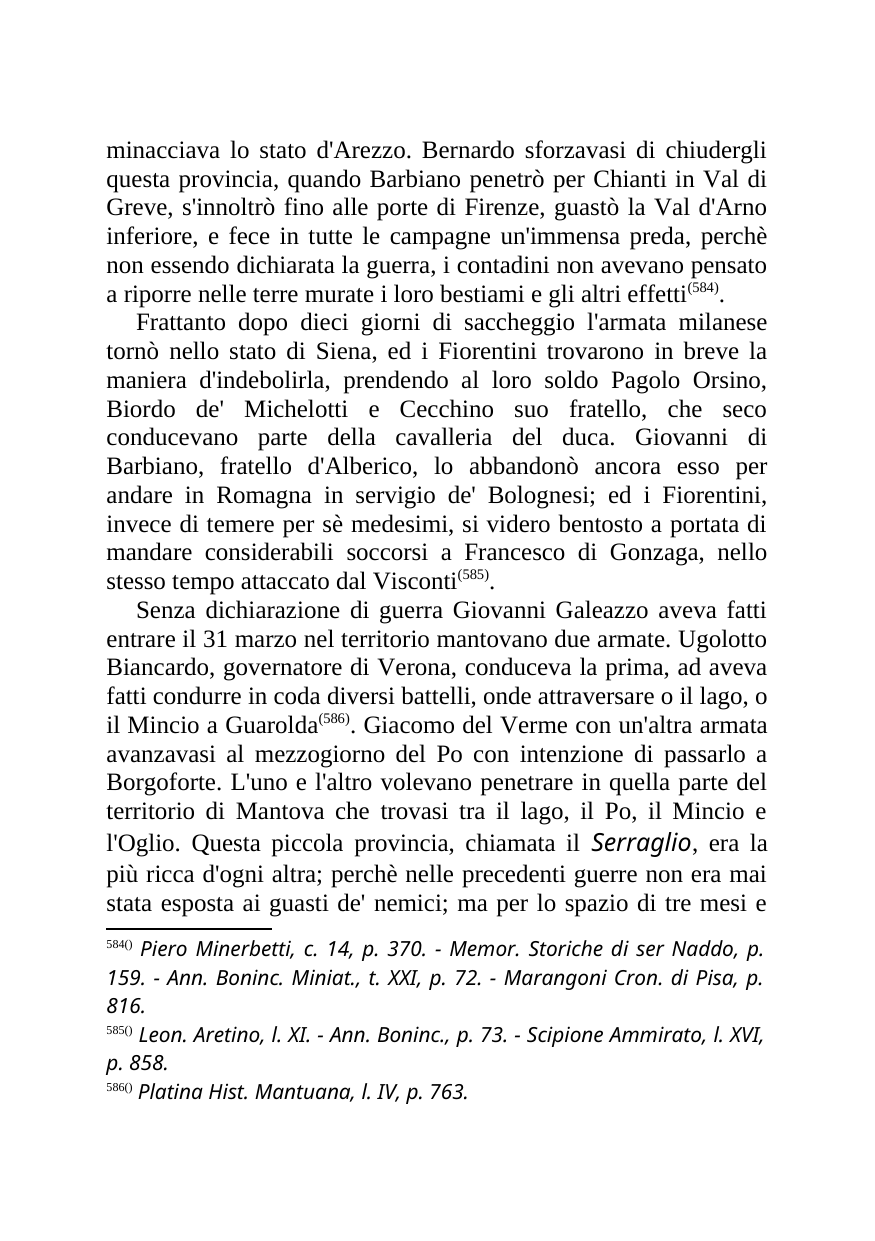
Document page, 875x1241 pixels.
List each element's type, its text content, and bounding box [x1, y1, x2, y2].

text Frattanto dopo dieci giorni di saccheggio l'armata milanese tornò nello stato di Siena, ed i Fiorentini trovarono in breve la maniera d'indebolirla, prendendo al loro soldo Pagolo Orsino, Biordo de' Michelotti e Cecchino suo fratello, che seco conducevano parte della cavalleria del duca. Giovanni di Barbiano, fratello d'Alberico, lo abbandonò ancora esso per andare in Romagna in servigio de' Bolognesi; ed i Fiorentini, invece di temere per sè medesimi, si videro bentosto a portata di mandare considerabili soccorsi a Francesco di Gonzaga, nello stesso tempo attaccato dal Visconti(). [106, 307, 768, 595]
text () Leon. Aretino, l. XI. - Ann. Boninc., p. 73. - Scipione Ammirato, l. XVI, p. 858. [106, 1020, 768, 1077]
text () Piero Minerbetti, c. 14, p. 370. - Memor. Storiche di ser Naddo, p. 159. - Ann. Boninc. Miniat., t. XXI, p. 72. - Marangoni Cron. di Pisa, p. 816. [106, 934, 768, 1020]
text () Platina Hist. Mantuana, l. IV, p. 763. [106, 1077, 768, 1105]
text minacciava lo stato d'Arezzo. Bernardo sforzavasi di chiudergli questa provincia, quando Barbiano penetrò per Chianti in Val di Greve, s'innoltrò fino alle porte di Firenze, guastò la Val d'Arno inferiore, e fece in tutte le campagne un'immensa preda, perchè non essendo dichiarata la guerra, i contadini non avevano pensato a riporre nelle terre murate i loro bestiami e gli altri effetti(). [106, 135, 768, 307]
text Senza dichiarazione di guerra Giovanni Galeazzo aveva fatti entrare il 31 marzo nel territorio mantovano due armate. Ugolotto Biancardo, governatore di Verona, conduceva la prima, ad aveva fatti condurre in coda diversi battelli, onde attraversare o il lago, o il Mincio a Guarolda(). Giacomo del Verme con un'altra armata avanzavasi al mezzogiorno del Po con intenzione di passarlo a Borgoforte. L'uno e l'altro volevano penetrare in quella parte del territorio di Mantova che trovasi tra il lago, il Po, il Mincio e l'Oglio. Questa piccola provincia, chiamata il Serraglio, era la più ricca d'ogni altra; perchè nelle precedenti guerre non era mai stata esposta ai guasti de' nemici; ma per lo spazio di tre mesi e [106, 595, 768, 917]
